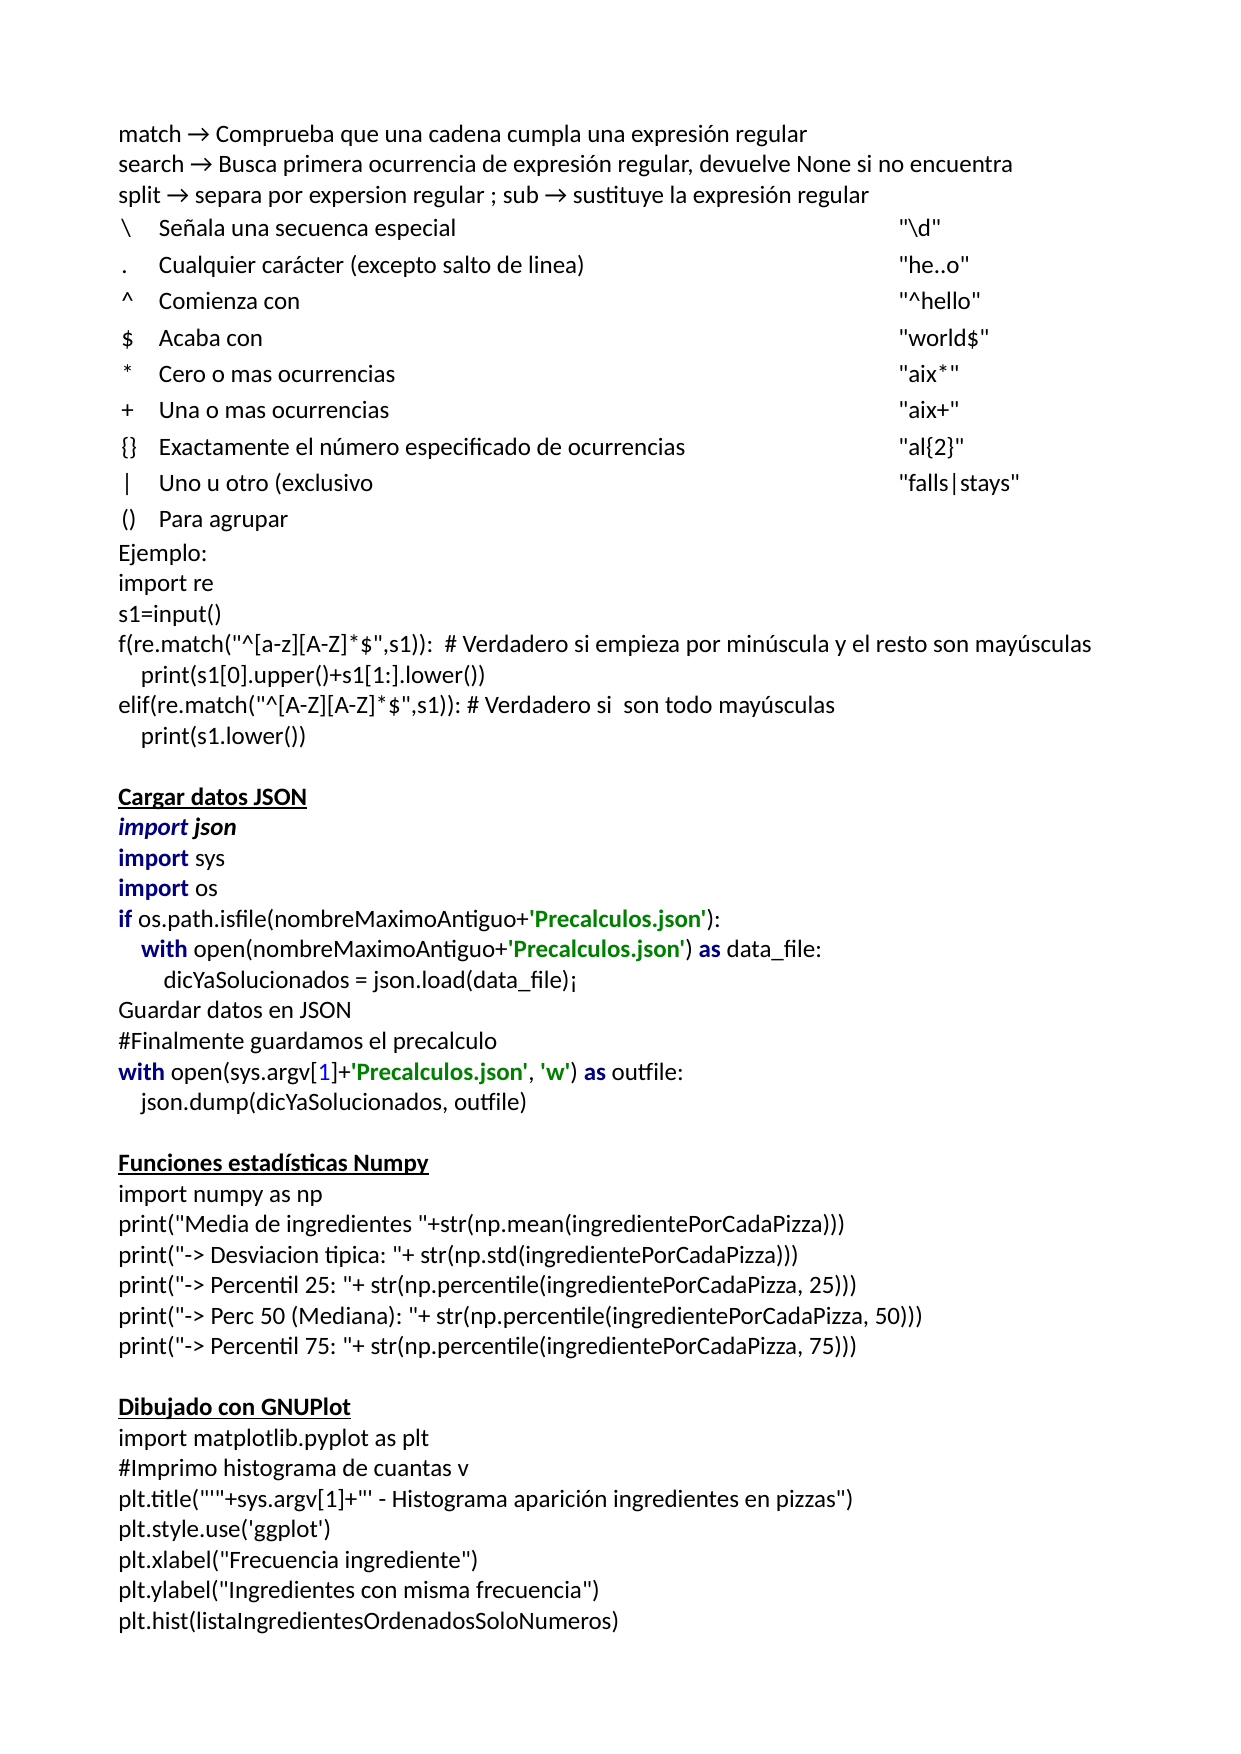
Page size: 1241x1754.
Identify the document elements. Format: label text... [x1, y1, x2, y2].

text if os.path.isfile(nombreMaximoAntiguo+'Precalculos.json'): [118, 903, 1122, 934]
table_cell [895, 501, 1044, 537]
table_cell . [118, 246, 156, 282]
table_cell $ [118, 319, 156, 355]
text elif(re.match("^[A-Z][A-Z]*$",s1)): # Verdadero si son todo mayúsculas [118, 689, 1122, 720]
table_cell Para agrupar [156, 501, 895, 537]
table_cell Acaba con [156, 319, 895, 355]
table_cell + [118, 391, 156, 428]
text with open(sys.argv[1]+'Precalculos.json', 'w') as outfile: [118, 1056, 1122, 1086]
text plt.title("'"+sys.argv[1]+"' - Histograma aparición ingredientes en pizzas") [118, 1483, 1122, 1513]
table_cell * [118, 355, 156, 391]
text #Imprimo histograma de cuantas v [118, 1452, 1122, 1483]
table_cell Una o mas ocurrencias [156, 391, 895, 428]
text #Finalmente guardamos el precalculo [118, 1025, 1122, 1056]
text dicYaSolucionados = json.load(data_file)¡ [118, 964, 1122, 995]
table_cell Cero o mas ocurrencias [156, 355, 895, 391]
text plt.ylabel("Ingredientes con misma frecuencia") [118, 1574, 1122, 1605]
table_cell Cualquier carácter (excepto salto de linea) [156, 246, 895, 282]
table_cell "al{2}" [895, 428, 1044, 464]
table_cell "aix+" [895, 391, 1044, 428]
table_cell "world$" [895, 319, 1044, 355]
text match → Comprueba que una cadena cumpla una expresión regular [118, 118, 1122, 149]
text json.dump(dicYaSolucionados, outfile) [118, 1086, 1122, 1117]
table_cell | [118, 464, 156, 501]
text with open(nombreMaximoAntiguo+'Precalculos.json') as data_file: [118, 934, 1122, 964]
text plt.xlabel("Frecuencia ingrediente") [118, 1544, 1122, 1574]
text import matplotlib.pyplot as plt [118, 1422, 1122, 1452]
table_cell "he..o" [895, 246, 1044, 282]
text import re [118, 567, 1122, 598]
table_header "\d" [895, 210, 1044, 246]
text print("-> Percentil 75: "+ str(np.percentile(ingredientePorCadaPizza, 75))) [118, 1330, 1122, 1361]
table_cell Uno u otro (exclusivo [156, 464, 895, 501]
table_cell Comienza con [156, 283, 895, 319]
text split → separa por expersion regular ; sub → sustituye la expresión regular [118, 179, 1122, 210]
table_cell ^ [118, 283, 156, 319]
text Guardar datos en JSON [118, 995, 1122, 1025]
text Funciones estadísticas Numpy [118, 1147, 1122, 1178]
text search → Busca primera ocurrencia de expresión regular, devuelve None si no encuentra [118, 149, 1122, 179]
text import numpy as np [118, 1178, 1122, 1208]
text plt.hist(listaIngredientesOrdenadosSoloNumeros) [118, 1605, 1122, 1636]
table_header \ [118, 210, 156, 246]
table_cell "^hello" [895, 283, 1044, 319]
table_header Señala una secuenca especial [156, 210, 895, 246]
table_cell Exactamente el número especificado de ocurrencias [156, 428, 895, 464]
text Ejemplo: [118, 537, 1122, 567]
text Cargar datos JSON [118, 781, 1122, 812]
text plt.style.use('ggplot') [118, 1513, 1122, 1544]
text print("Media de ingredientes "+str(np.mean(ingredientePorCadaPizza))) [118, 1208, 1122, 1239]
text print("-> Desviacion tipica: "+ str(np.std(ingredientePorCadaPizza))) [118, 1239, 1122, 1269]
table_cell () [118, 501, 156, 537]
text print(s1.lower()) [118, 720, 1122, 751]
text s1=input() [118, 598, 1122, 628]
text print("-> Percentil 25: "+ str(np.percentile(ingredientePorCadaPizza, 25))) [118, 1269, 1122, 1300]
text print("-> Perc 50 (Mediana): "+ str(np.percentile(ingredientePorCadaPizza, 50))) [118, 1300, 1122, 1330]
table_cell "aix*" [895, 355, 1044, 391]
text import json [118, 812, 1122, 842]
text import os [118, 873, 1122, 903]
text import sys [118, 842, 1122, 873]
text f(re.match("^[a-z][A-Z]*$",s1)): # Verdadero si empieza por minúscula y el resto son mayúsculas [118, 628, 1122, 659]
text Dibujado con GNUPlot [118, 1391, 1122, 1422]
table_cell {} [118, 428, 156, 464]
table_cell "falls|stays" [895, 464, 1044, 501]
text print(s1[0].upper()+s1[1:].lower()) [118, 659, 1122, 689]
